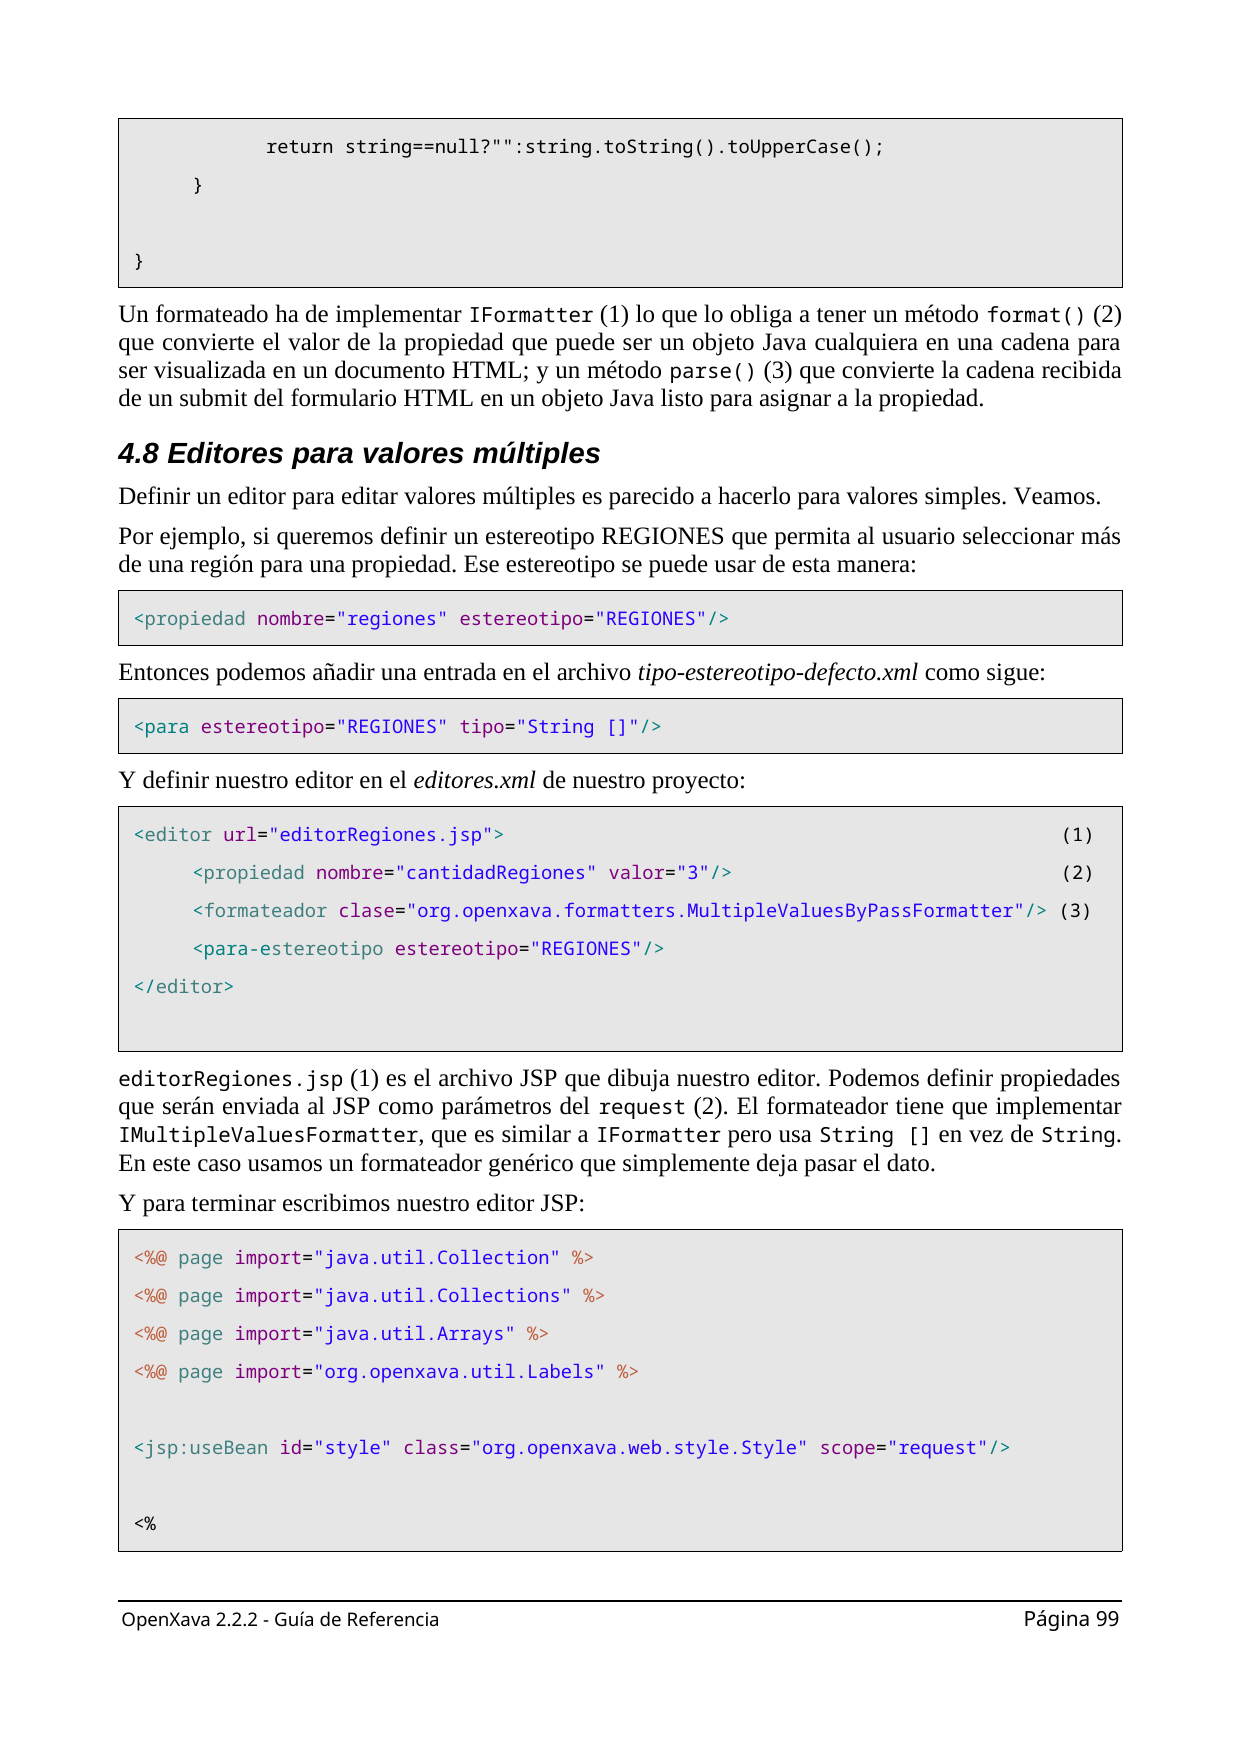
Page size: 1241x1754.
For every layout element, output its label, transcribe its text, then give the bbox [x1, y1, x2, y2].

text Definir un editor para editar valores múltiples es parecido a hacerlo para valores simples. Veamos. [118, 482, 1122, 510]
subtitle Editores para valores múltiples [118, 437, 1122, 469]
text } [119, 232, 1122, 287]
text Un formateado ha de implementar IFormatter (1) lo que lo obliga a tener un método format() (2) que convierte el valor de la propiedad que puede ser un objeto Java cualquiera en una cadena para ser visualizada en un documento HTML; y un método parse() (3) que convierte la cadena recibida de un submit del formulario HTML en un objeto Java listo para asignar a la propiedad. [118, 300, 1122, 412]
text <%@ page import="java.util.Collections" %> [119, 1267, 1122, 1305]
text </editor> [119, 958, 1122, 996]
text return string==null?"":string.toString().toUpperCase(); [119, 119, 1122, 156]
text <%@ page import="java.util.Arrays" %> [119, 1305, 1122, 1343]
text <%@ page import="org.openxava.util.Labels" %> [119, 1343, 1122, 1381]
text <%@ page import="java.util.Collection" %> [119, 1230, 1122, 1267]
text editorRegiones.jsp (1) es el archivo JSP que dibuja nuestro editor. Podemos definir propiedades que serán enviada al JSP como parámetros del request (2). El formateador tiene que implementar IMultipleValuesFormatter, que es similar a IFormatter pero usa String [] en vez de String. En este caso usamos un formateador genérico que simplemente deja pasar el dato. [118, 1064, 1122, 1177]
text <propiedad nombre="regiones" estereotipo="REGIONES"/> [119, 591, 1122, 645]
text <editor url="editorRegiones.jsp"> (1) [119, 807, 1122, 844]
text <jsp:useBean id="style" class="org.openxava.web.style.Style" scope="request"/> [119, 1419, 1122, 1457]
text Entonces podemos añadir una entrada en el archivo tipo-estereotipo-defecto.xml como sigue: [118, 658, 1122, 686]
text <para-estereotipo estereotipo="REGIONES"/> [119, 920, 1122, 958]
text Y para terminar escribimos nuestro editor JSP: [118, 1189, 1122, 1217]
text <formateador clase="org.openxava.formatters.MultipleValuesByPassFormatter"/> (3) [119, 882, 1122, 920]
text <para estereotipo="REGIONES" tipo="String []"/> [119, 699, 1122, 753]
text Y definir nuestro editor en el editores.xml de nuestro proyecto: [118, 766, 1122, 794]
text <propiedad nombre="cantidadRegiones" valor="3"/> (2) [119, 844, 1122, 882]
text } [119, 156, 1122, 194]
text <% [119, 1495, 1122, 1551]
text Por ejemplo, si queremos definir un estereotipo REGIONES que permita al usuario seleccionar más de una región para una propiedad. Ese estereotipo se puede usar de esta manera: [118, 522, 1122, 578]
